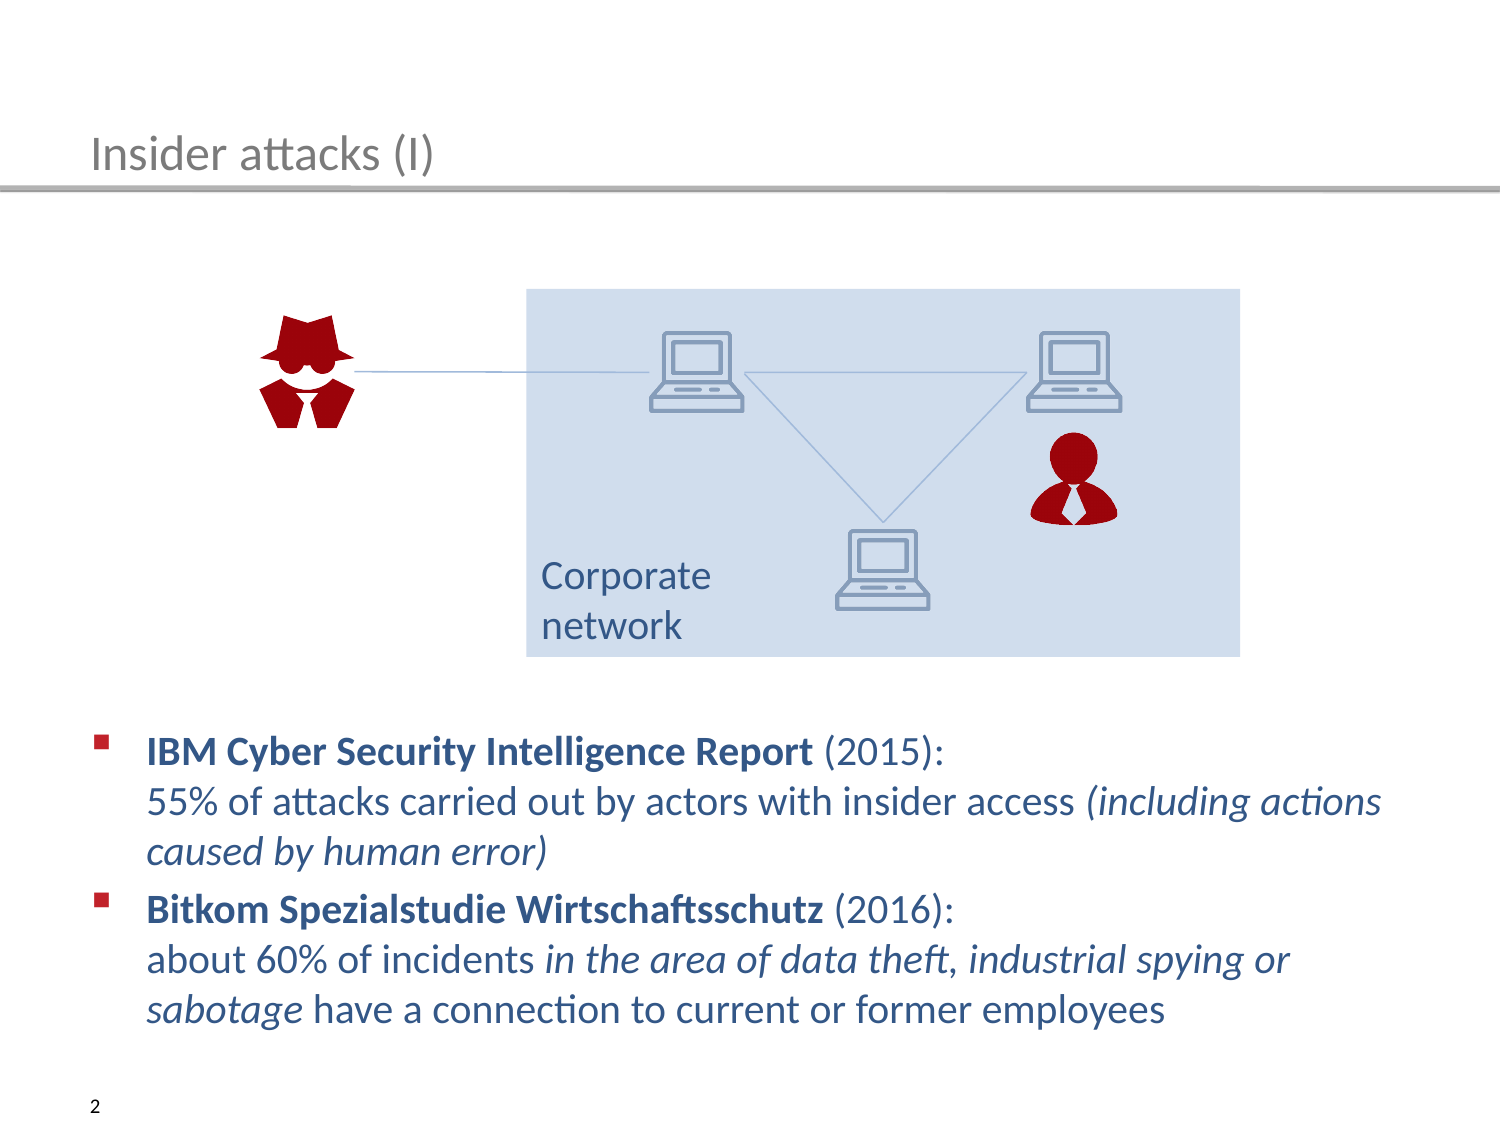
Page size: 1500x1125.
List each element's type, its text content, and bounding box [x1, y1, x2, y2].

text_box [526, 288, 1241, 657]
picture [835, 522, 931, 618]
picture [1026, 324, 1123, 420]
text_box IBM Cyber Security Intelligence Report (2015): 55% of attacks carried out by actors with insider access (including actions caused by human error) Bitkom Spezialstudie Wirtschaftsschutz (2016): about 60% of incidents in the area of data theft, industrial spying or sabotage have a connection to current or former employees [75, 716, 1463, 1071]
picture [1030, 432, 1119, 528]
title Insider attacks (I) [75, 19, 1463, 188]
picture [259, 315, 355, 429]
text_box Corporate network [526, 540, 811, 656]
picture [649, 324, 745, 420]
text_box [747, 374, 1023, 520]
